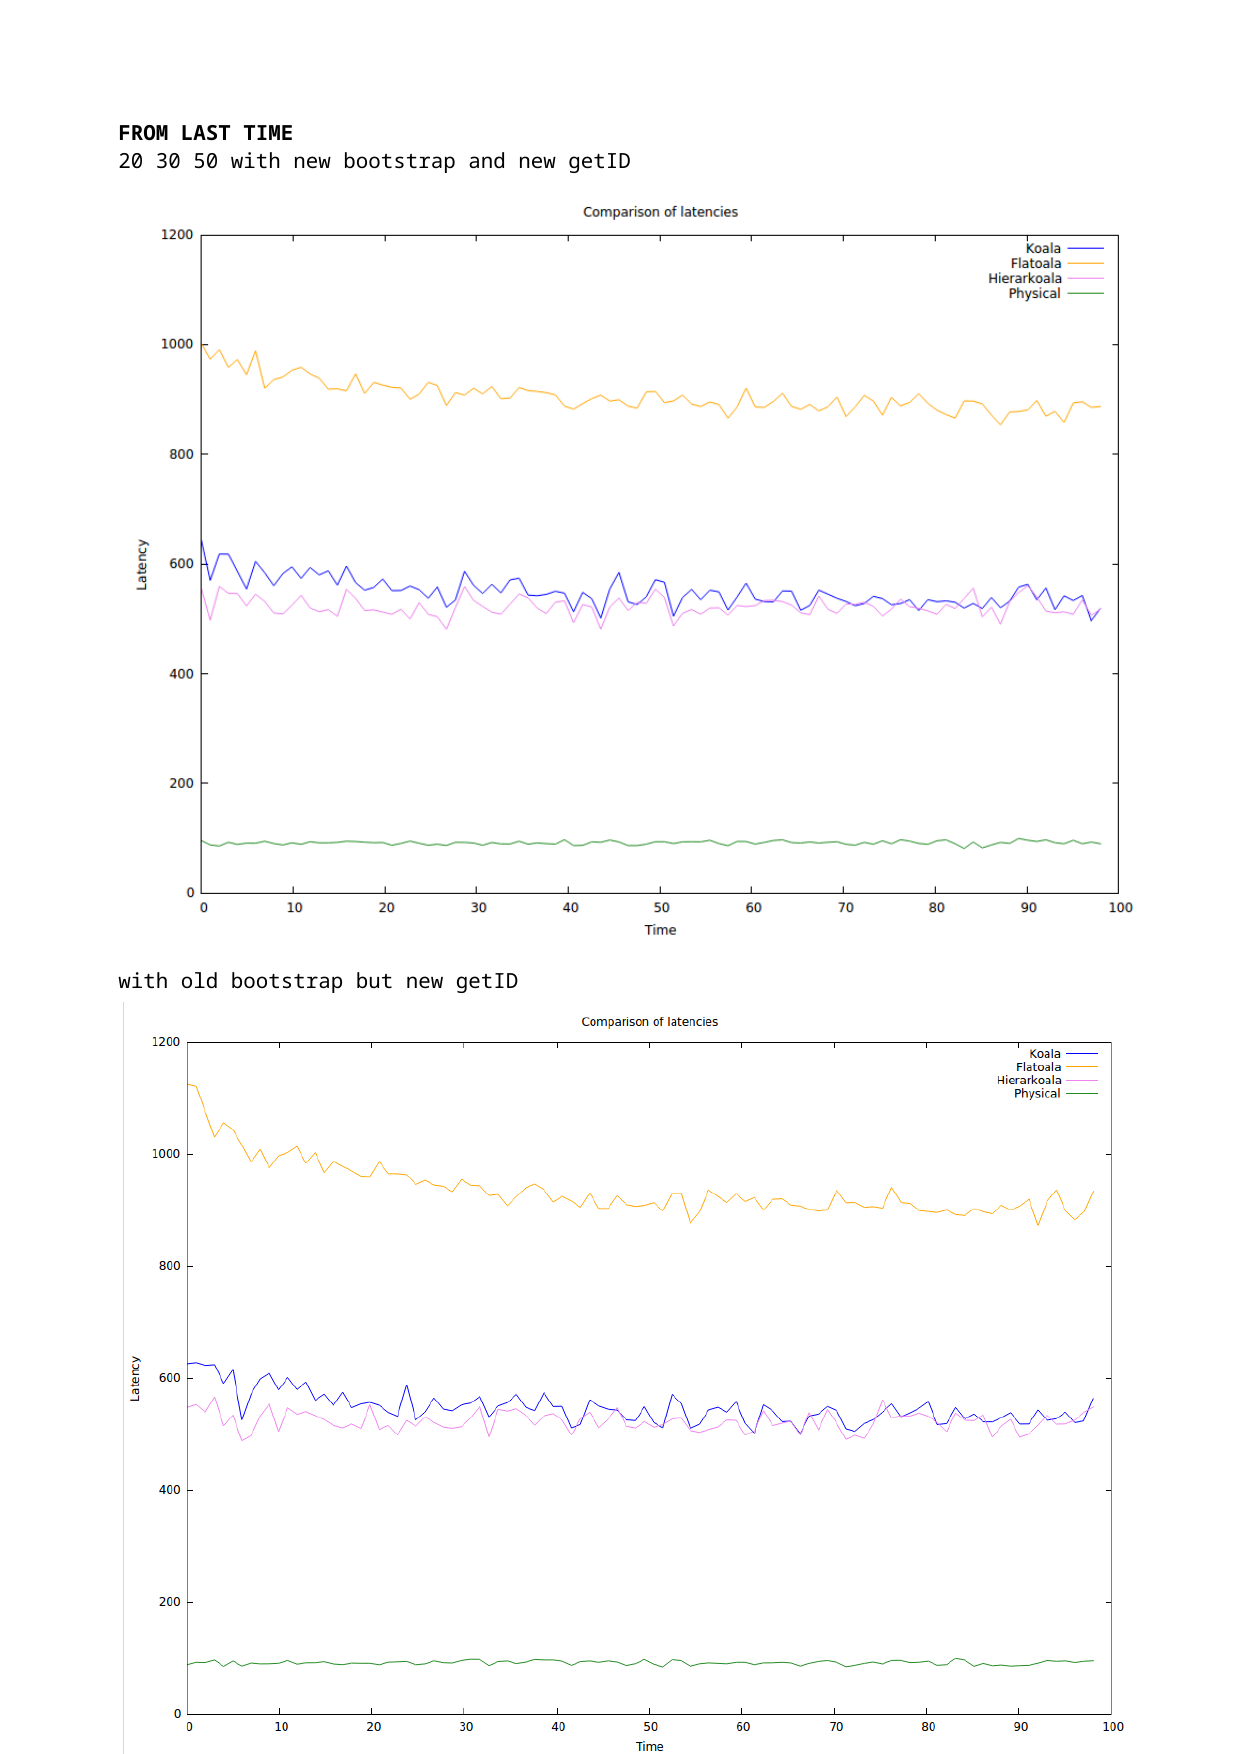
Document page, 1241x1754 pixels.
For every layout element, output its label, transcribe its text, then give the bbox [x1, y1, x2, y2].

picture [130, 192, 1135, 939]
text 20 30 50 with new bootstrap and new getID [118, 147, 1122, 175]
text FROM LAST TIME [118, 118, 1122, 147]
picture [123, 1002, 1128, 1754]
text with old bootstrap but new getID [118, 967, 1122, 995]
